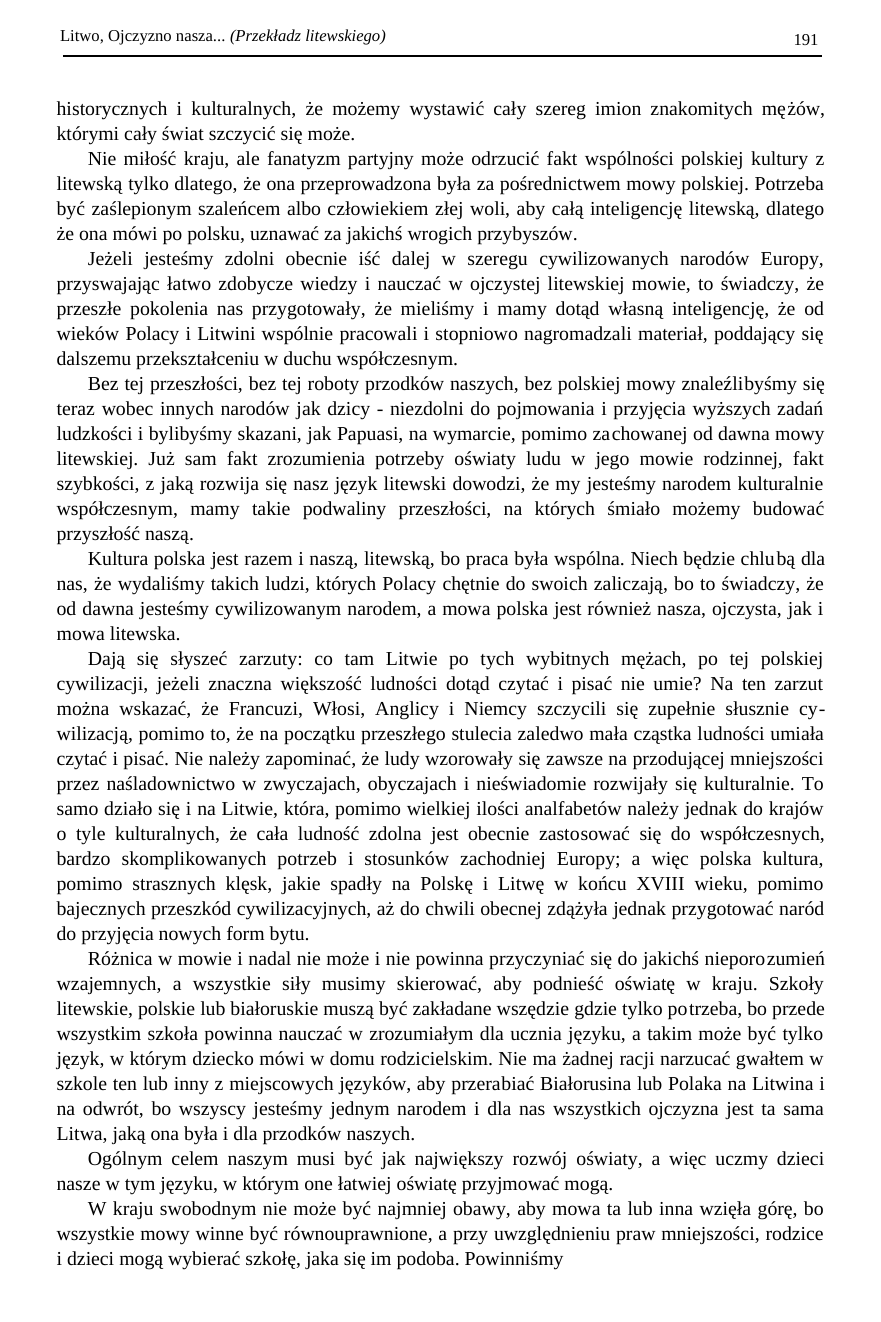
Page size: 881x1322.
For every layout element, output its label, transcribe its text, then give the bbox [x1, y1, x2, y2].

text 191 [793, 29, 822, 49]
text Różnica w mowie i nadal nie może i nie powinna przyczyniać się do jakichś nieporo­zumień wzajemnych, a wszystkie siły musimy skierować, aby podnieść oświatę w kraju. Szkoły litewskie, polskie lub białoruskie muszą być zakładane wszędzie gdzie tylko po­trzeba, bo przede wszystkim szkoła powinna nauczać w zrozumiałym dla ucznia języku, a takim może być tylko język, w którym dziecko mówi w domu rodzicielskim. Nie ma żadnej racji narzucać gwałtem w szkole ten lub inny z miejscowych języków, aby przera­biać Białorusina lub Polaka na Litwina i na odwrót, bo wszyscy jesteśmy jednym narodem i dla nas wszystkich ojczyzna jest ta sama Litwa, jaką ona była i dla przodków naszych. [56, 946, 825, 1144]
text Dają się słyszeć zarzuty: co tam Litwie po tych wybitnych mężach, po tej polskiej cywilizacji, jeżeli znaczna większość ludności dotąd czytać i pisać nie umie? Na ten zarzut można wskazać, że Francuzi, Włosi, Anglicy i Niemcy szczycili się zupełnie słusznie cy­wilizacją, pomimo to, że na początku przeszłego stulecia zaledwo mała cząstka ludności umiała czytać i pisać. Nie należy zapominać, że ludy wzorowały się zawsze na przodującej mniejszości przez naśladownictwo w zwyczajach, obyczajach i nieświadomie rozwijały się kulturalnie. To samo działo się i na Litwie, która, pomimo wielkiej ilości analfabetów należy jednak do krajów o tyle kulturalnych, że cała ludność zdolna jest obecnie zasto­sować się do współczesnych, bardzo skomplikowanych potrzeb i stosunków zachodniej Europy; a więc polska kultura, pomimo strasznych klęsk, jakie spadły na Polskę i Litwę w końcu XVIII wieku, pomimo bajecznych przeszkód cywilizacyjnych, aż do chwili obecnej zdążyła jednak przygotować naród do przyjęcia nowych form bytu. [56, 646, 825, 944]
text Ogólnym celem naszym musi być jak największy rozwój oświaty, a więc uczmy dzieci nasze w tym języku, w którym one łatwiej oświatę przyjmować mogą. [56, 1146, 825, 1194]
text W kraju swobodnym nie może być najmniej obawy, aby mowa ta lub inna wzięła górę, bo wszystkie mowy winne być równouprawnione, a przy uwzględnieniu praw mniejszości, rodzice i dzieci mogą wybierać szkołę, jaka się im podoba. Powinniśmy [56, 1196, 825, 1269]
text Bez tej przeszłości, bez tej roboty przodków naszych, bez polskiej mowy znaleźli­byśmy się teraz wobec innych narodów jak dzicy - niezdolni do pojmowania i przyjęcia wyższych zadań ludzkości i bylibyśmy skazani, jak Papuasi, na wymarcie, pomimo za­chowanej od dawna mowy litewskiej. Już sam fakt zrozumienia potrzeby oświaty ludu w jego mowie rodzinnej, fakt szybkości, z jaką rozwija się nasz język litewski dowodzi, że my jesteśmy narodem kulturalnie współczesnym, mamy takie podwaliny przeszłości, na których śmiało możemy budować przyszłość naszą. [56, 371, 825, 544]
text historycznych i kulturalnych, że możemy wystawić cały szereg imion znakomitych mę­żów, którymi cały świat szczycić się może. [56, 96, 825, 144]
text Kultura polska jest razem i naszą, litewską, bo praca była wspólna. Niech będzie chlu­bą dla nas, że wydaliśmy takich ludzi, których Polacy chętnie do swoich zaliczają, bo to świadczy, że od dawna jesteśmy cywilizowanym narodem, a mowa polska jest również nasza, ojczysta, jak i mowa litewska. [56, 546, 825, 644]
text Nie miłość kraju, ale fanatyzm partyjny może odrzucić fakt wspólności polskiej kultury z litewską tylko dlatego, że ona przeprowadzona była za pośrednictwem mowy polskiej. Potrzeba być zaślepionym szaleńcem albo człowiekiem złej woli, aby całą inteligencję litewską, dlatego że ona mówi po polsku, uznawać za jakichś wrogich przybyszów. [56, 146, 825, 244]
text Litwo, Ojczyzno nasza... (Przekładz litewskiego) [60, 26, 437, 45]
text Jeżeli jesteśmy zdolni obecnie iść dalej w szeregu cywilizowanych narodów Europy, przyswajając łatwo zdobycze wiedzy i nauczać w ojczystej litewskiej mowie, to świadczy, że przeszłe pokolenia nas przygotowały, że mieliśmy i mamy dotąd własną inteligencję, że od wieków Polacy i Litwini wspólnie pracowali i stopniowo nagromadzali materiał, poddający się dalszemu przekształceniu w duchu współczesnym. [56, 246, 825, 369]
